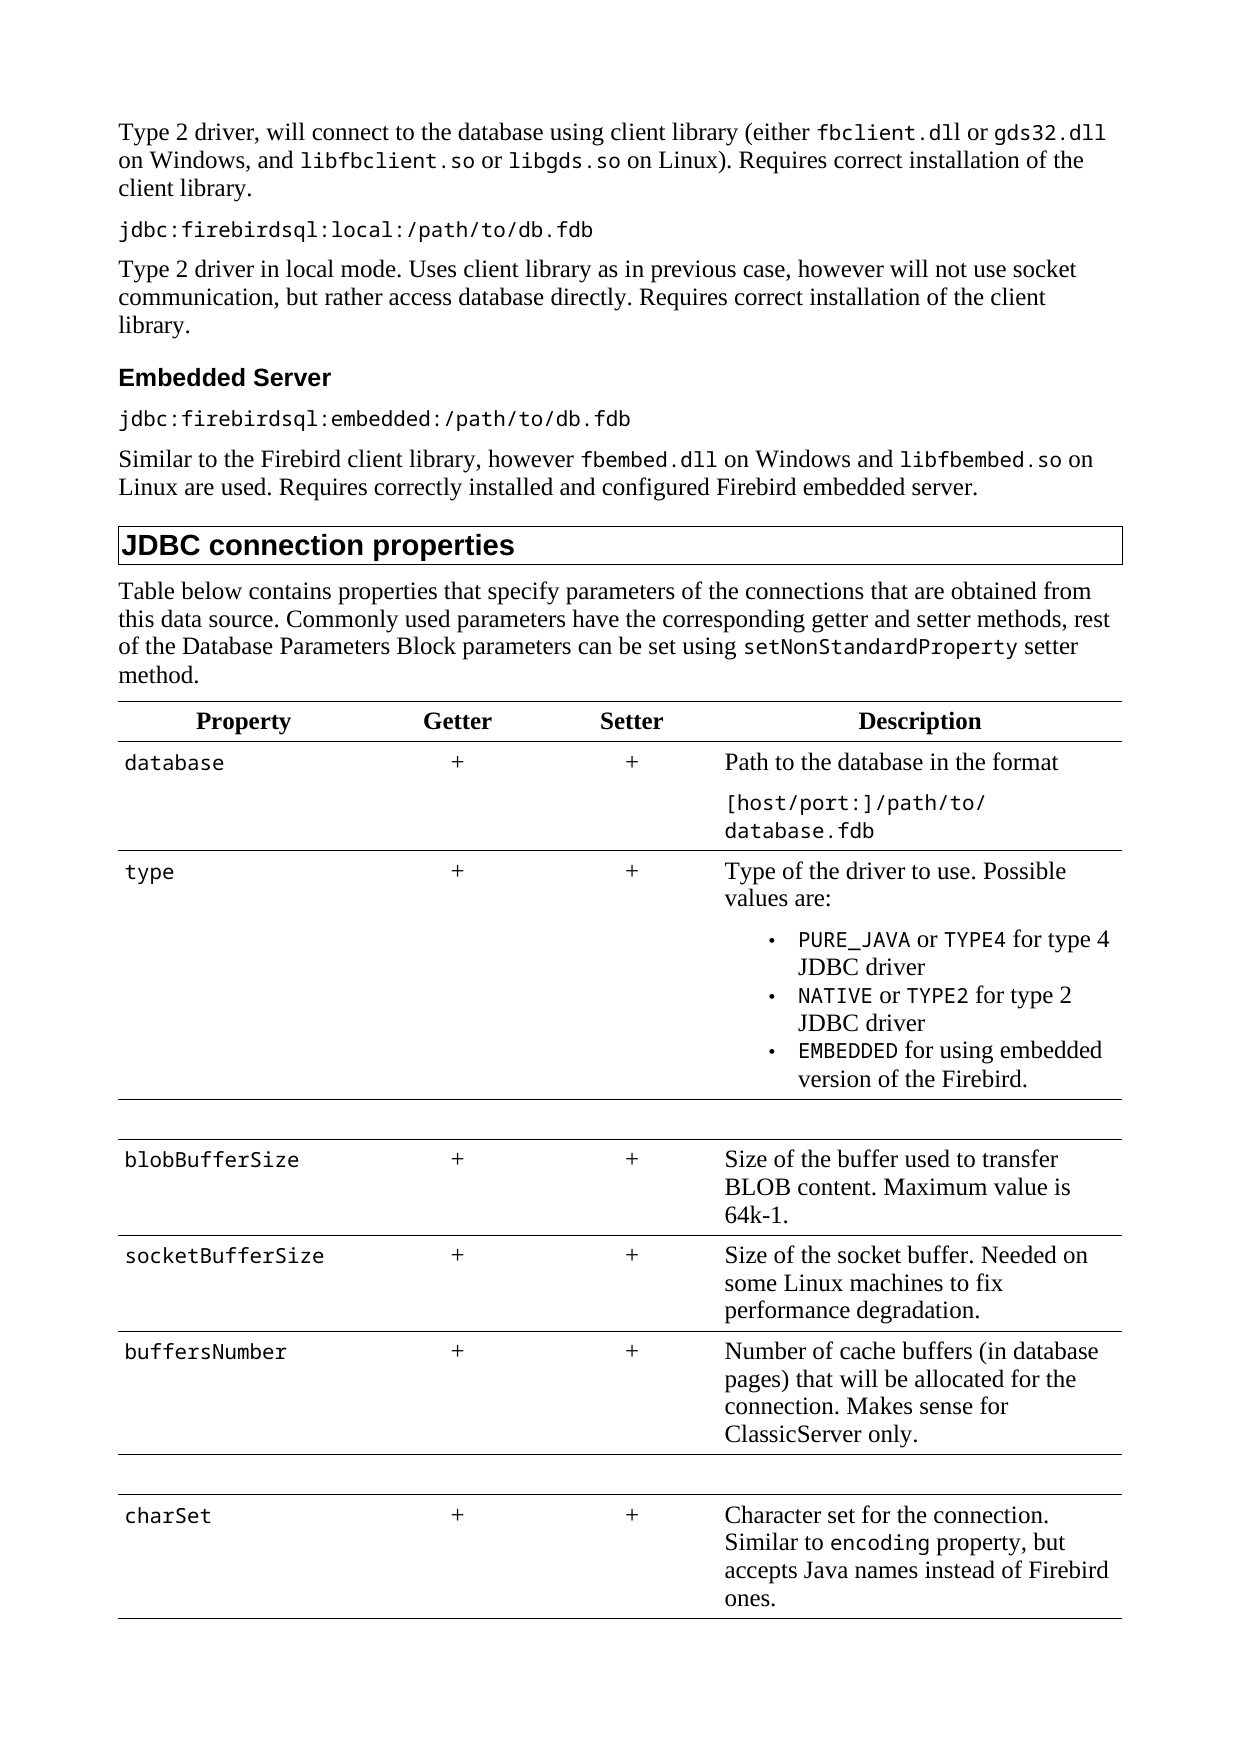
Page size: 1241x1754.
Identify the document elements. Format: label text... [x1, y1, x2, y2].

table_header Setter [546, 702, 718, 741]
table_cell Path to the database in the format [host/port:]/path/to/database.fdb [718, 742, 1122, 850]
table_cell Size of the socket buffer. Needed on some Linux machines to fix performance degradation. [718, 1236, 1122, 1331]
text Similar to the Firebird client library, however fbembed.dll on Windows and libfbembed.so on Linux are used. Requires correctly installed and configured Firebird embedded server. [118, 445, 1122, 501]
table_cell + [369, 1140, 546, 1235]
table_cell + [546, 742, 718, 850]
table_cell + [546, 1495, 718, 1618]
text Type 2 driver, will connect to the database using client library (either fbclient.dll or gds32.dll on Windows, and libfbclient.so or libgds.so on Linux). Requires correct installation of the client library. [118, 118, 1122, 202]
table_header Description [718, 702, 1122, 741]
table_header Property [118, 702, 369, 741]
table_cell [369, 1455, 546, 1494]
table_cell blobBufferSize [118, 1140, 369, 1235]
table_cell Type of the driver to use. Possible values are: PURE_JAVA or TYPE4 for type 4 JDBC driver NATIVE or TYPE2 for type 2 JDBC driver EMBEDDED for using embedded version of the Firebird. [718, 851, 1122, 1099]
text Table below contains properties that specify parameters of the connections that are obtained from this data source. Commonly used parameters have the corresponding getter and setter methods, rest of the Database Parameters Block parameters can be set using setNonStandardProperty setter method. [118, 577, 1122, 688]
table_cell + [369, 1332, 546, 1454]
text jdbc:firebirdsql:local:/path/to/db.fdb [118, 215, 1122, 243]
table_cell [118, 1455, 369, 1494]
subtitle JDBC connection properties [119, 527, 1122, 564]
table_cell [546, 1100, 718, 1139]
table_cell [718, 1455, 1122, 1494]
table_cell + [369, 1236, 546, 1331]
table_cell [546, 1455, 718, 1494]
table_cell + [546, 1236, 718, 1331]
table_cell + [369, 1495, 546, 1618]
table_cell charSet [118, 1495, 369, 1618]
table_cell + [369, 851, 546, 1099]
table_cell buffersNumber [118, 1332, 369, 1454]
table_cell Character set for the connection. Similar to encoding property, but accepts Java names instead of Firebird ones. [718, 1495, 1122, 1618]
subtitle Embedded Server [118, 364, 1122, 392]
table_cell [369, 1100, 546, 1139]
table_cell + [546, 1332, 718, 1454]
table_cell + [546, 1140, 718, 1235]
table_cell + [369, 742, 546, 850]
table_cell database [118, 742, 369, 850]
table_header Getter [369, 702, 546, 741]
table_cell type [118, 851, 369, 1099]
table_cell [718, 1100, 1122, 1139]
text Type 2 driver in local mode. Uses client library as in previous case, however will not use socket communication, but rather access database directly. Requires correct installation of the client library. [118, 256, 1122, 339]
text jdbc:firebirdsql:embedded:/path/to/db.fdb [118, 404, 1122, 432]
table_cell [118, 1100, 369, 1139]
table_cell Size of the buffer used to transfer BLOB content. Maximum value is 64k-1. [718, 1140, 1122, 1235]
table_cell socketBufferSize [118, 1236, 369, 1331]
table_cell + [546, 851, 718, 1099]
table_cell Number of cache buffers (in database pages) that will be allocated for the connection. Makes sense for ClassicServer only. [718, 1332, 1122, 1454]
